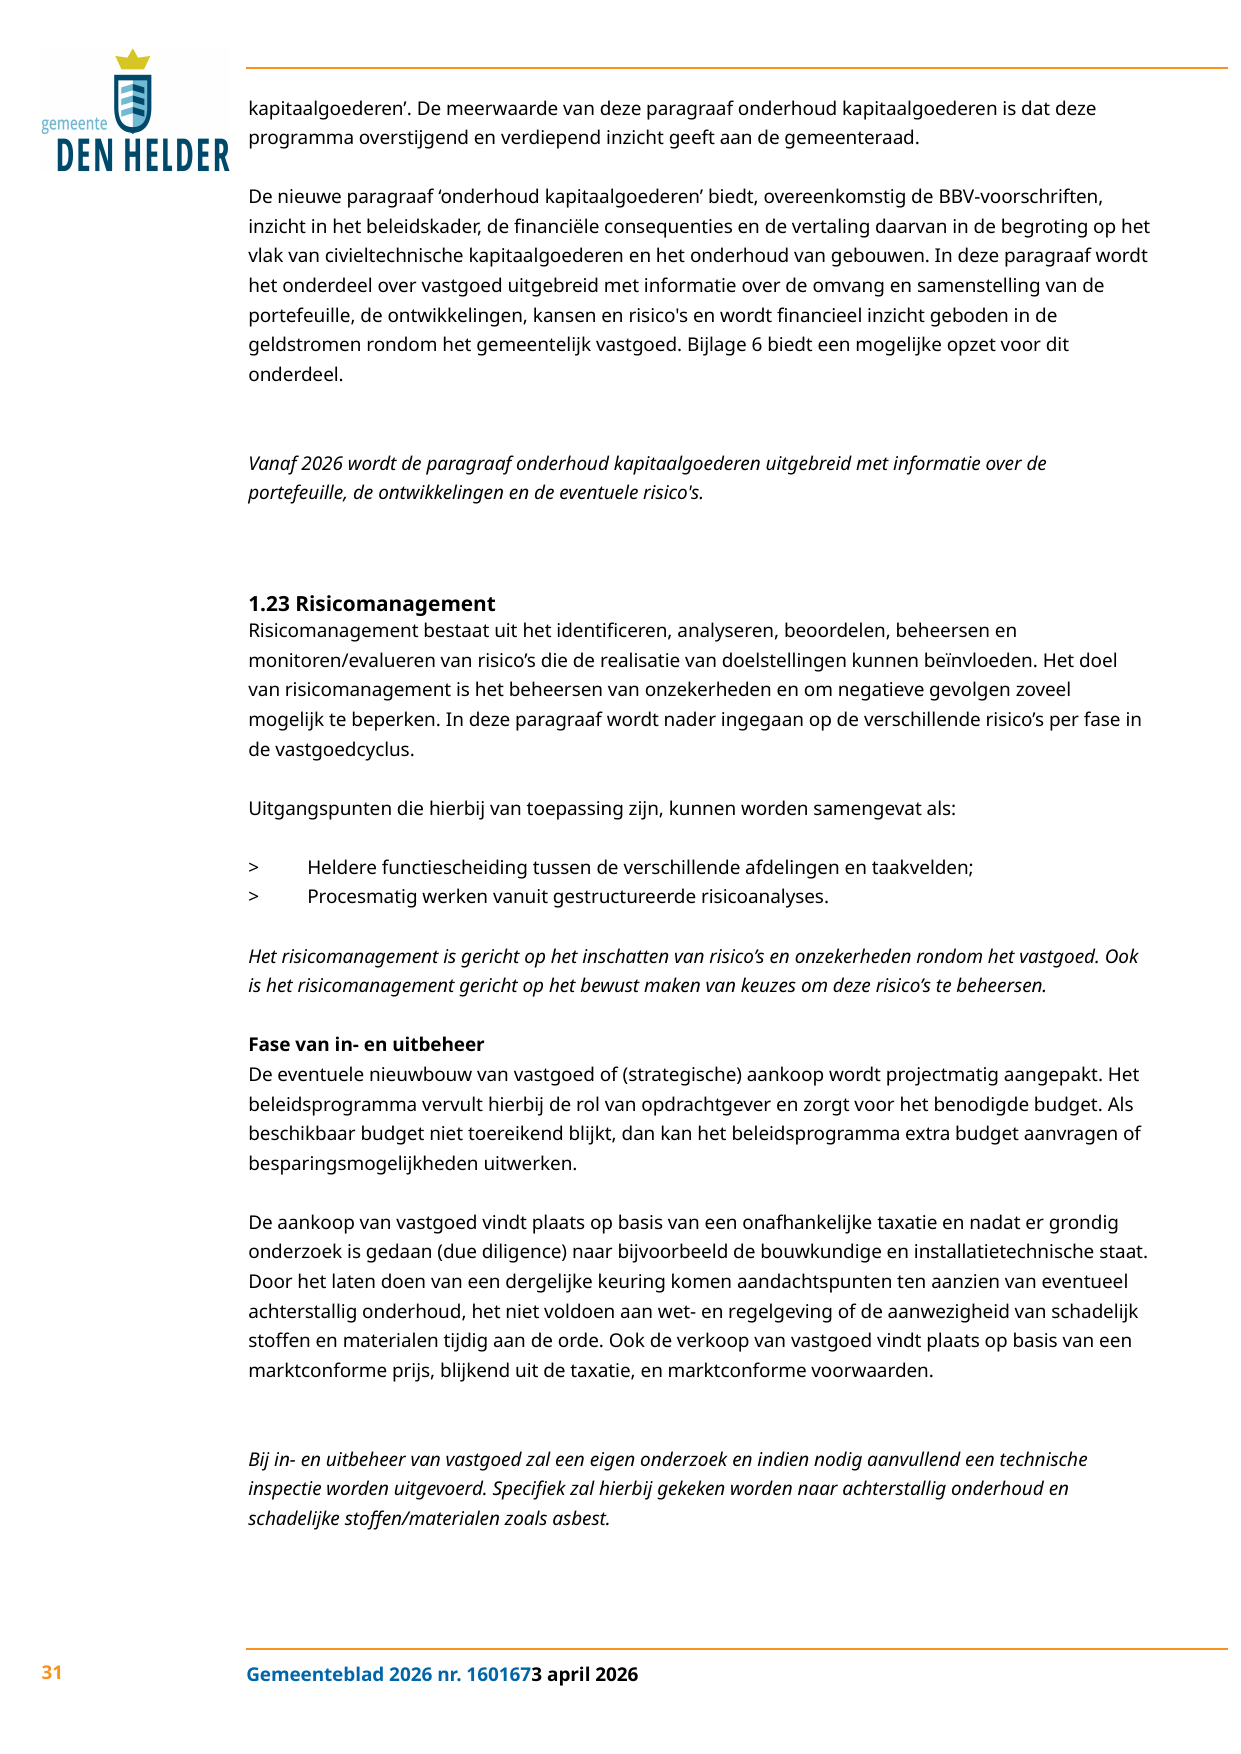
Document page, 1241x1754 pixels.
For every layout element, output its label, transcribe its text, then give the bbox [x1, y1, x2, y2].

picture [220, 160, 224, 172]
picture [182, 144, 187, 165]
text 1.23 Risicomanagement [248, 589, 1152, 617]
text Bij in- en uitbeheer van vastgoed zal een eigen onderzoek en indien nodig aanvullend een technische inspectie worden uitgevoerd. Specifiek zal hierbij gekeken worden naar achterstallig onderhoud en schadelijke stoffen/materialen zoals asbest. [248, 1446, 1152, 1531]
picture [63, 144, 68, 165]
text De eventuele nieuwbouw van vastgoed of (strategische) aankoop wordt projectmatig aangepakt. Het beleidsprogramma vervult hierbij de rol van opdrachtgever en zorgt voor het benodigde budget. Als beschikbaar budget niet toereikend blijkt, dan kan het beleidsprogramma extra budget aanvragen of besparingsmogelijkheden uitwerken. [248, 1061, 1152, 1176]
text Vanaf 2026 wordt de paragraaf onderhoud kapitaalgoederen uitgebreid met informatie over de portefeuille, de ontwikkelingen en de eventuele risico's. [248, 450, 1152, 505]
text Fase van in- en uitbeheer [248, 1032, 1152, 1057]
text De aankoop van vastgoed vindt plaats op basis van een onafhankelijke taxatie en nadat er grondig onderzoek is gedaan (due diligence) naar bijvoorbeeld de bouwkundige en installatietechnische staat. Door het laten doen van een dergelijke keuring komen aandachtspunten ten aanzien van eventueel achterstallig onderhoud, het niet voldoen aan wet- en regelgeving of de aanwezigheid van schadelijk stoffen en materialen tijdig aan de orde. Ook de verkoop van vastgoed vindt plaats op basis van een marktconforme prijs, blijkend uit de taxatie, en marktconforme voorwaarden. [248, 1209, 1152, 1383]
list Procesmatig werken vanuit gestructureerde risicoanalyses. [248, 884, 1152, 909]
text Risicomanagement bestaat uit het identificeren, analyseren, beoordelen, beheersen en monitoren/evalueren van risico’s die de realisatie van doelstellingen kunnen beïnvloeden. Het doel van risicomanagement is het beheersen van onzekerheden en om negatieve gevolgen zoveel mogelijk te beperken. In deze paragraaf wordt nader ingegaan op de verschillende risico’s per fase in de vastgoedcyclus. [248, 617, 1152, 761]
picture [100, 154, 106, 172]
picture [130, 157, 135, 172]
list Heldere functiescheiding tussen de verschillende afdelingen en taakvelden; [248, 854, 1152, 880]
text Uitgangspunten die hierbij van toepassing zijn, kunnen worden samengevat als: [248, 795, 1152, 821]
text De nieuwe paragraaf ‘onderhoud kapitaalgoederen’ biedt, overeenkomstig de BBV-voorschriften, inzicht in het beleidskader, de financiële consequenties en de vertaling daarvan in de begroting op het vlak van civieltechnische kapitaalgoederen en het onderhoud van gebouwen. In deze paragraaf wordt het onderdeel over vastgoed uitgebreid met informatie over de omvang en samenstelling van de portefeuille, de ontwikkelingen, kansen en risico's en wordt financieel inzicht geboden in de geldstromen rondom het gemeentelijk vastgoed. Bijlage 6 biedt een mogelijke opzet voor dit onderdeel. [248, 183, 1152, 387]
text kapitaalgoederen’. De meerwaarde van deze paragraaf onderhoud kapitaalgoederen is dat deze programma overstijgend en verdiepend inzicht geeft aan de gemeenteraad. [248, 95, 1152, 150]
text Het risicomanagement is gericht op het inschatten van risico’s en onzekerheden rondom het vastgoed. Ook is het risicomanagement gericht op het bewust maken van keuzes om deze risico’s te beheersen. [248, 943, 1152, 998]
picture [41, 47, 231, 172]
